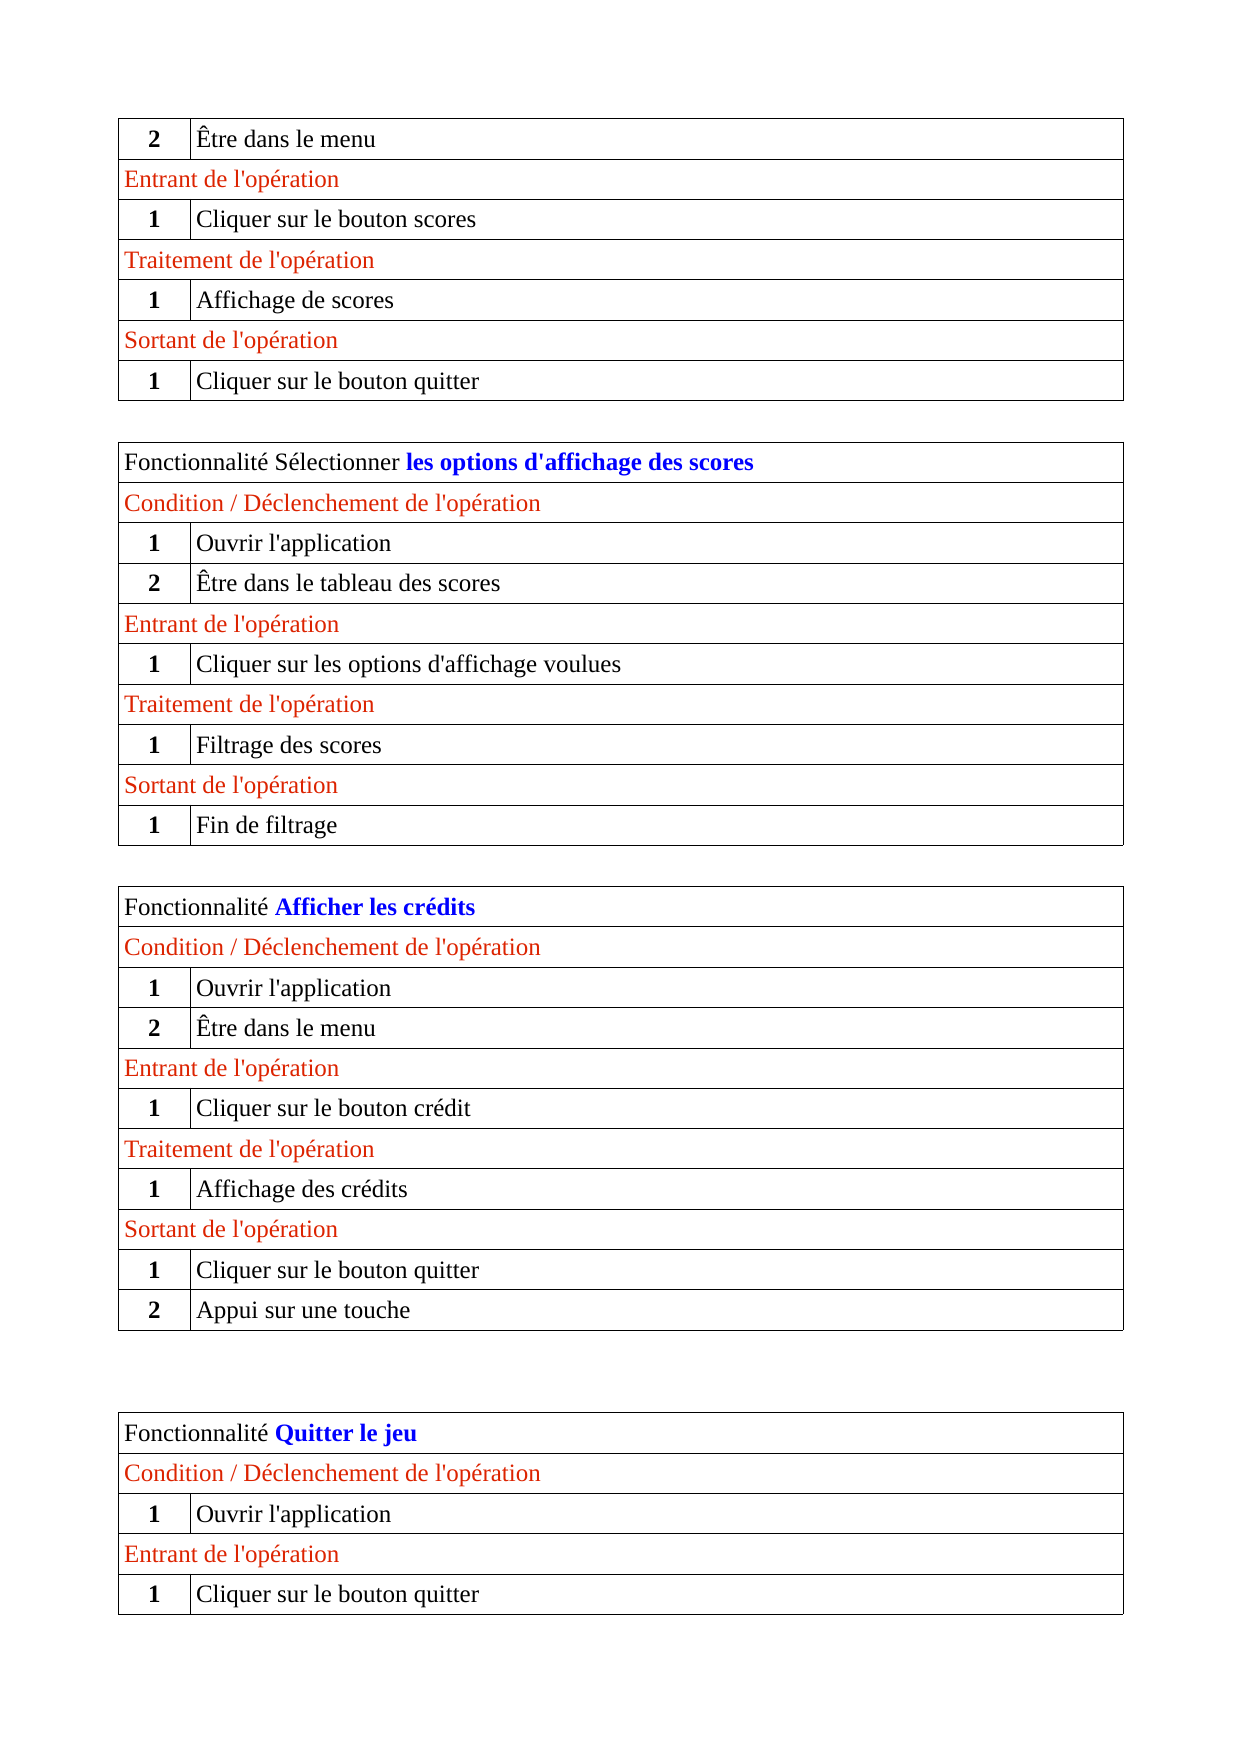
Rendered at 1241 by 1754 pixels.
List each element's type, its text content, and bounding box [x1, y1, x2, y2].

table_cell 2 [119, 564, 190, 603]
table_cell Être dans le menu [191, 119, 1123, 158]
table_cell Entrant de l'opération [119, 1049, 1123, 1088]
table_header Fonctionnalité Quitter le jeu [119, 1413, 1123, 1452]
table_cell Fin de filtrage [191, 806, 1123, 845]
table_cell 1 [119, 523, 190, 563]
table_cell Ouvrir l'application [191, 968, 1123, 1007]
table_cell Filtrage des scores [191, 725, 1123, 764]
table_cell Cliquer sur le bouton quitter [191, 1575, 1123, 1614]
table_cell Entrant de l'opération [119, 160, 1123, 199]
table_cell Cliquer sur le bouton scores [191, 200, 1123, 239]
table_cell 2 [119, 1290, 190, 1329]
table_cell Traitement de l'opération [119, 685, 1123, 724]
table_cell Cliquer sur le bouton quitter [191, 361, 1123, 400]
table_cell Sortant de l'opération [119, 321, 1123, 360]
table_cell Ouvrir l'application [191, 1494, 1123, 1533]
table_cell 1 [119, 1169, 190, 1209]
table_cell 1 [119, 1494, 190, 1533]
table_cell Condition / Déclenchement de l'opération [119, 1454, 1123, 1493]
table_cell Sortant de l'opération [119, 765, 1123, 804]
table_cell Être dans le tableau des scores [191, 564, 1123, 603]
table_cell 1 [119, 1089, 190, 1128]
table_cell 1 [119, 725, 190, 764]
table_cell 1 [119, 968, 190, 1007]
table_cell 1 [119, 280, 190, 320]
table_cell 1 [119, 1250, 190, 1289]
table_cell Cliquer sur les options d'affichage voulues [191, 644, 1123, 683]
table_cell 2 [119, 119, 190, 158]
table_header Fonctionnalité Sélectionner les options d'affichage des scores [119, 443, 1123, 482]
table_cell 1 [119, 1575, 190, 1614]
table_cell Entrant de l'opération [119, 604, 1123, 643]
table_cell Affichage des crédits [191, 1169, 1123, 1209]
table_cell Condition / Déclenchement de l'opération [119, 927, 1123, 967]
table_cell Cliquer sur le bouton quitter [191, 1250, 1123, 1289]
table_cell Condition / Déclenchement de l'opération [119, 483, 1123, 522]
table_cell Cliquer sur le bouton crédit [191, 1089, 1123, 1128]
table_cell Appui sur une touche [191, 1290, 1123, 1329]
table_cell Affichage de scores [191, 280, 1123, 320]
table_cell 2 [119, 1008, 190, 1047]
table_cell Entrant de l'opération [119, 1534, 1123, 1573]
table_cell Être dans le menu [191, 1008, 1123, 1047]
table_cell 1 [119, 644, 190, 683]
table_cell 1 [119, 361, 190, 400]
table_cell Traitement de l'opération [119, 240, 1123, 279]
table_cell Sortant de l'opération [119, 1210, 1123, 1249]
table_cell Traitement de l'opération [119, 1129, 1123, 1168]
table_cell Ouvrir l'application [191, 523, 1123, 563]
table_cell 1 [119, 200, 190, 239]
table_header Fonctionnalité Afficher les crédits [119, 887, 1123, 926]
table_cell 1 [119, 806, 190, 845]
